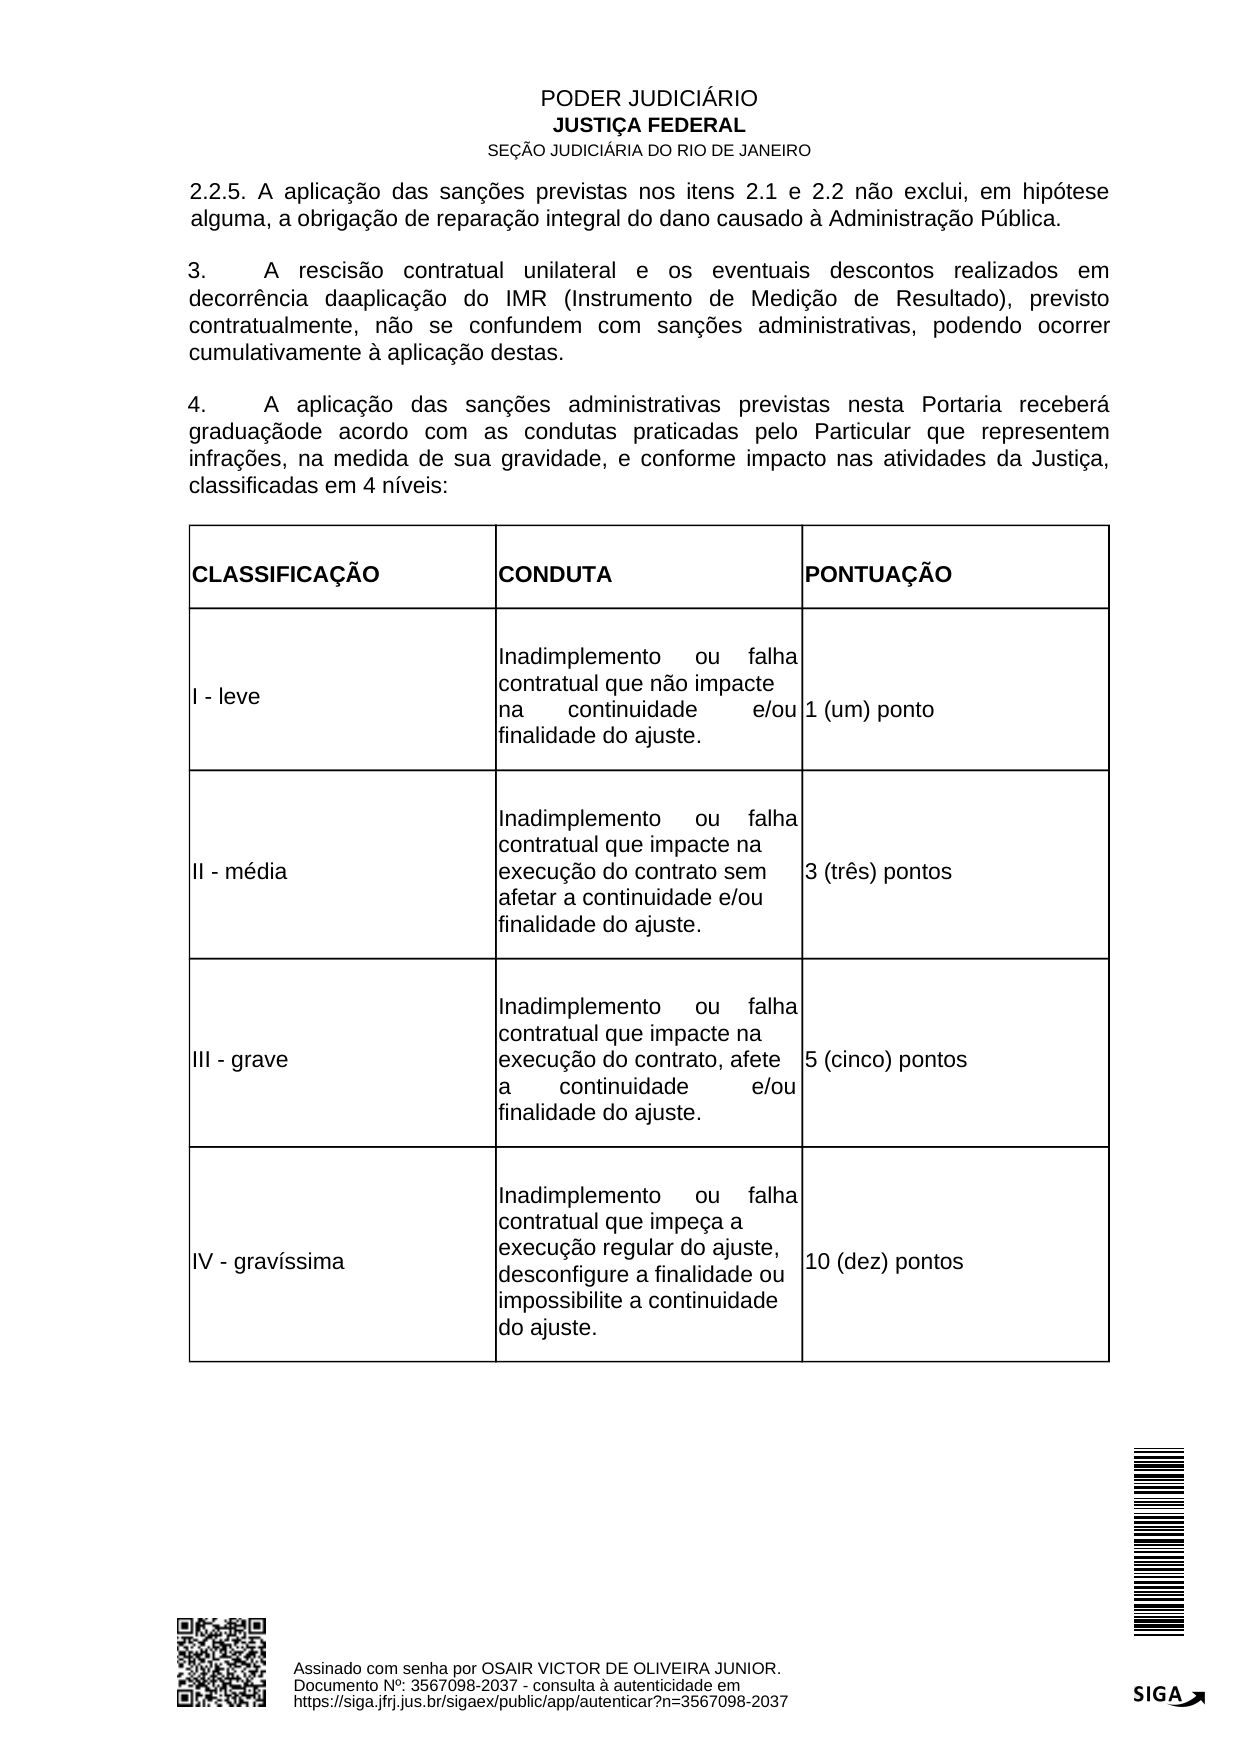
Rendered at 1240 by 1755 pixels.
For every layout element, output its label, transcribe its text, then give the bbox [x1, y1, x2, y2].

list A rescisão contratual unilateral e os eventuais descontos realizados em decorrência daaplicação do IMR (Instrumento de Medição de Resultado), previsto contratualmente, não se confundem com sanções administrativas, podendo ocorrer cumulativamente à aplicação destas. [187, 257, 1111, 365]
text 2.2.5. A aplicação das sanções previstas nos itens 2.1 e 2.2 não exclui, em hipótese alguma, a obrigação de reparação integral do dano causado à Administração Pública. [189, 178, 1111, 232]
list A aplicação das sanções administrativas previstas nesta Portaria receberá graduaçãode acordo com as condutas praticadas pelo Particular que representem infrações, na medida de sua gravidade, e conforme impacto nas atividades da Justiça, classificadas em 4 níveis: [187, 391, 1111, 499]
